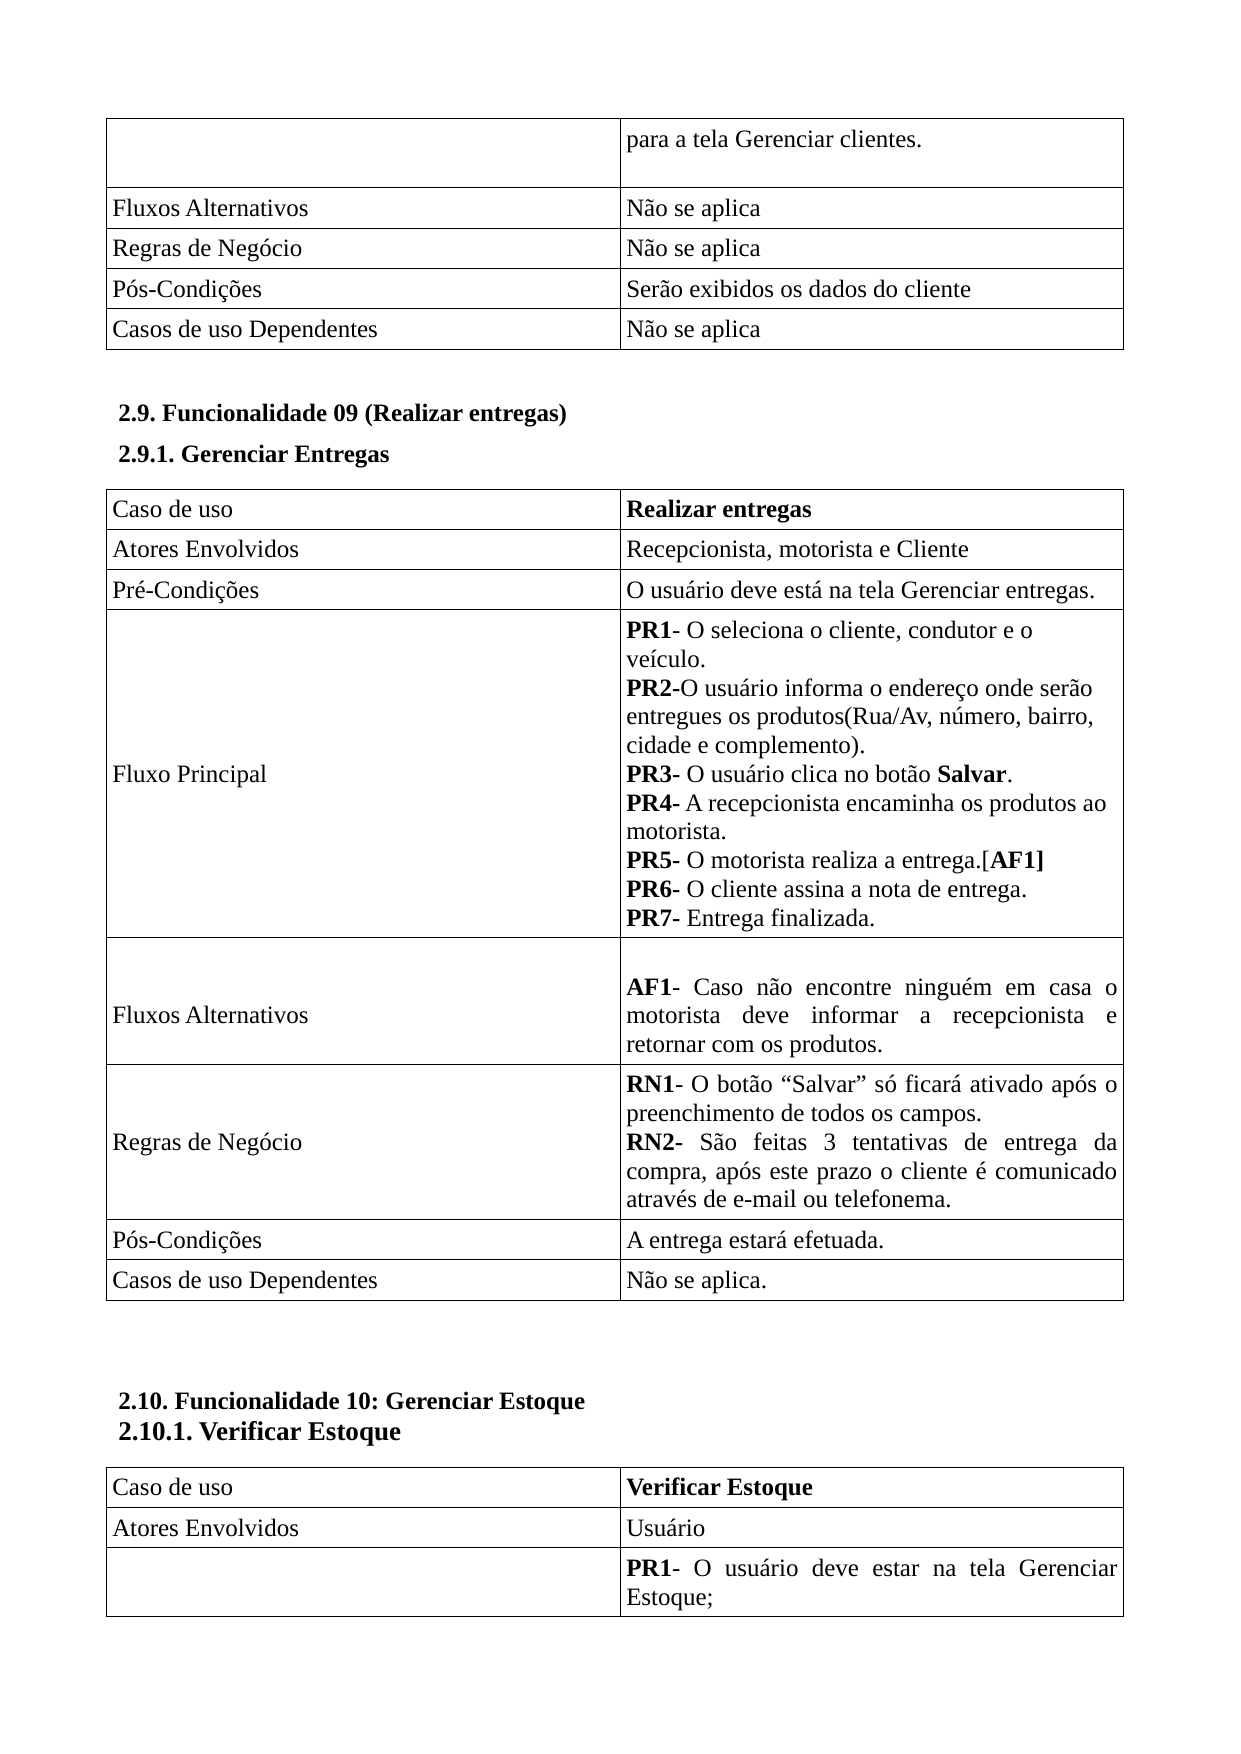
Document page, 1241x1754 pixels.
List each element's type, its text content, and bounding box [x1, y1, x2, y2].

table_cell Usuário [621, 1508, 1123, 1547]
table_cell para a tela Gerenciar clientes. [621, 119, 1123, 187]
subtitle 2.9.1. Gerenciar Entregas [118, 439, 1122, 468]
table_cell Casos de uso Dependentes [107, 1260, 620, 1300]
table_cell O usuário deve está na tela Gerenciar entregas. [621, 570, 1123, 609]
table_cell Fluxos Alternativos [107, 938, 620, 1064]
table_cell Não se aplica [621, 309, 1123, 348]
table_cell Não se aplica [621, 229, 1123, 268]
table_header Caso de uso [107, 1468, 620, 1507]
table_cell Regras de Negócio [107, 229, 620, 268]
table_cell [107, 1548, 620, 1616]
table_cell Atores Envolvidos [107, 1508, 620, 1547]
table_cell Não se aplica. [621, 1260, 1123, 1300]
subtitle 2.9. Funcionalidade 09 (Realizar entregas) [118, 398, 1122, 427]
table_cell Regras de Negócio [107, 1065, 620, 1219]
table_cell Não se aplica [621, 188, 1123, 227]
table_cell Fluxo Principal [107, 610, 620, 937]
subtitle 2.10.1. Verificar Estoque [118, 1415, 1122, 1446]
table_cell Atores Envolvidos [107, 530, 620, 569]
text 2.10. Funcionalidade 10: Gerenciar Estoque [118, 1386, 1122, 1415]
table_cell PR1- O seleciona o cliente, condutor e o veículo. PR2-O usuário informa o endereço onde serão entregues os produtos(Rua/Av, número, bairro, cidade e complemento). PR3- O usuário clica no botão Salvar. PR4- A recepcionista encaminha os produtos ao motorista. PR5- O motorista realiza a entrega.[AF1] PR6- O cliente assina a nota de entrega. PR7- Entrega finalizada. [621, 610, 1123, 937]
table_cell Recepcionista, motorista e Cliente [621, 530, 1123, 569]
table_cell Pré-Condições [107, 570, 620, 609]
table_cell [107, 119, 620, 187]
table_header Caso de uso [107, 490, 620, 529]
table_cell PR1- O usuário deve estar na tela Gerenciar Estoque; [621, 1548, 1123, 1616]
table_header Verificar Estoque [621, 1468, 1123, 1507]
table_header Realizar entregas [621, 490, 1123, 529]
table_cell Serão exibidos os dados do cliente [621, 269, 1123, 308]
table_cell AF1- Caso não encontre ninguém em casa o motorista deve informar a recepcionista e retornar com os produtos. [621, 938, 1123, 1064]
table_cell A entrega estará efetuada. [621, 1220, 1123, 1259]
table_cell Fluxos Alternativos [107, 188, 620, 227]
table_cell RN1- O botão “Salvar” só ficará ativado após o preenchimento de todos os campos. RN2- São feitas 3 tentativas de entrega da compra, após este prazo o cliente é comunicado através de e-mail ou telefonema. [621, 1065, 1123, 1219]
table_cell Pós-Condições [107, 1220, 620, 1259]
table_cell Casos de uso Dependentes [107, 309, 620, 348]
table_cell Pós-Condições [107, 269, 620, 308]
